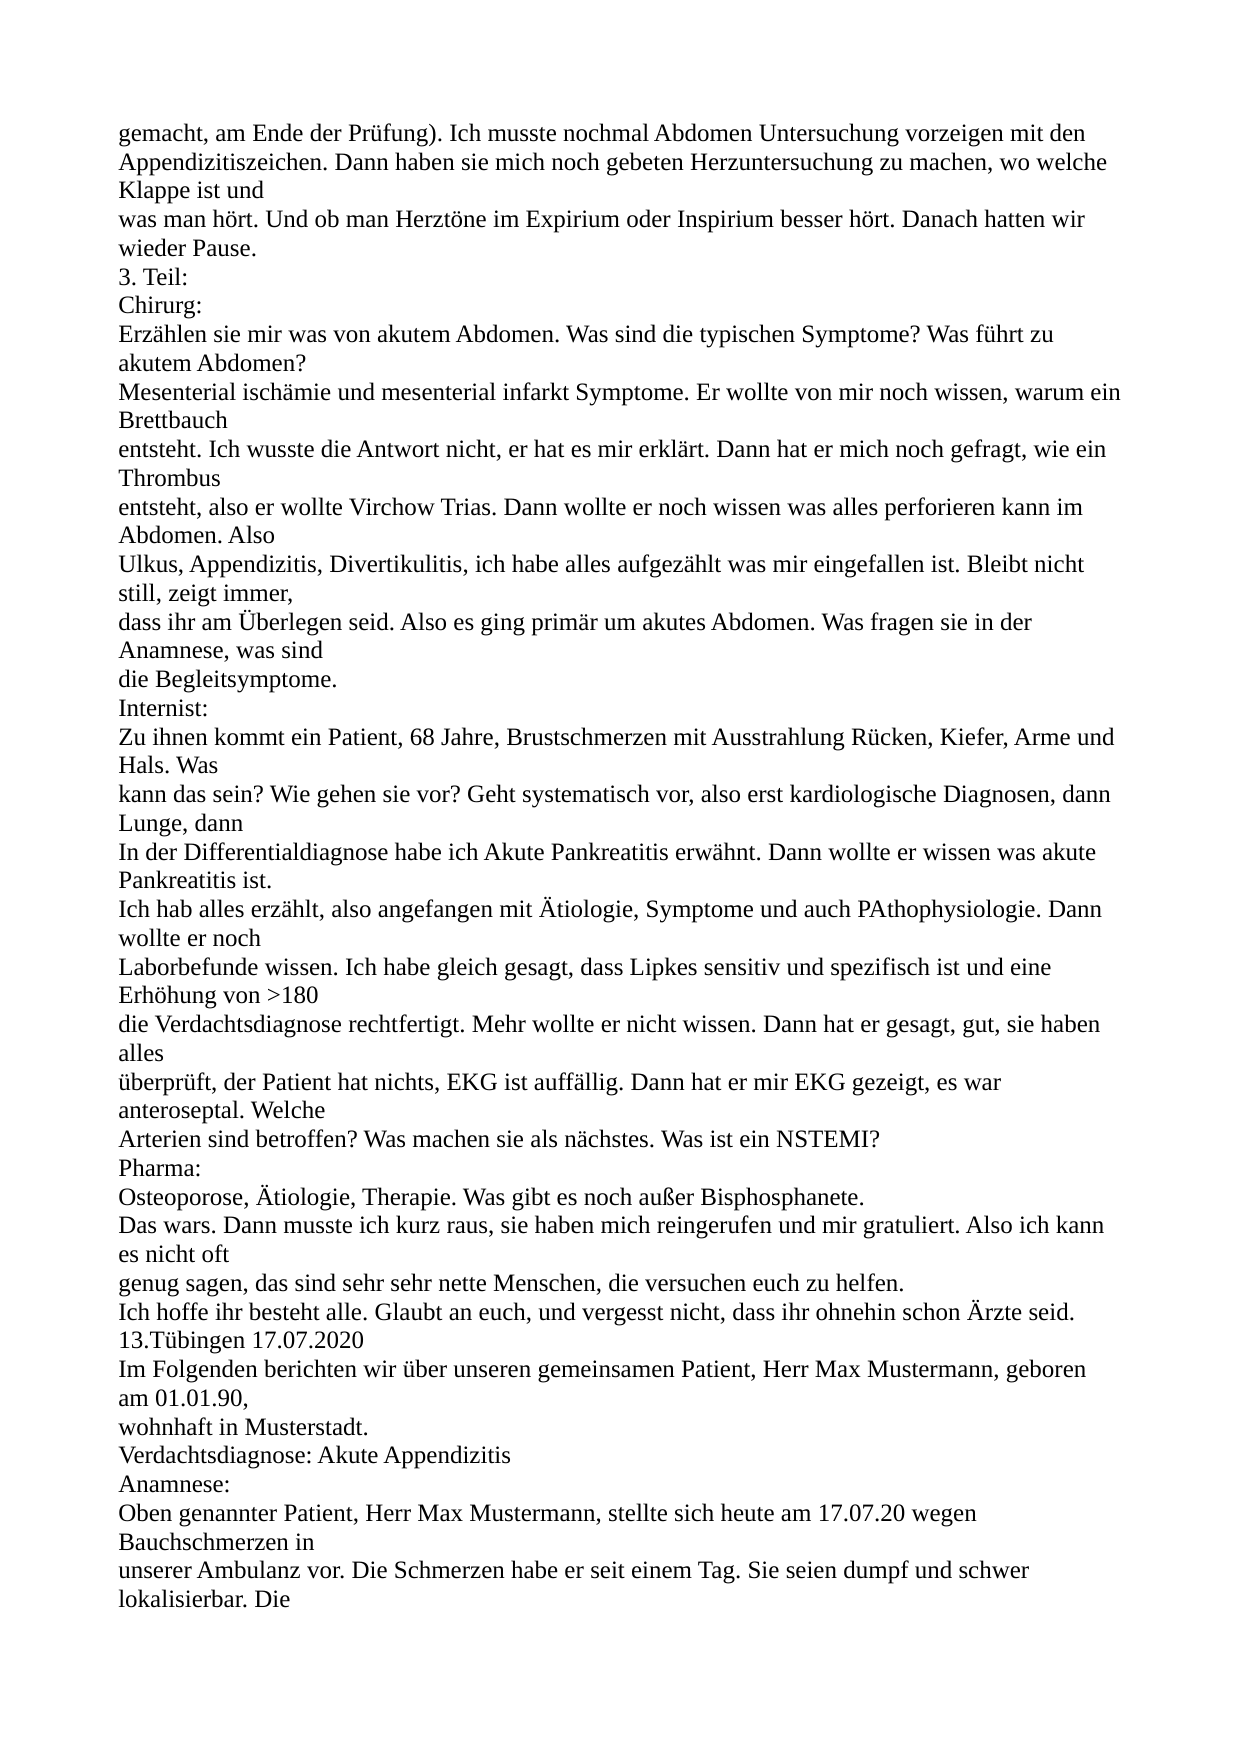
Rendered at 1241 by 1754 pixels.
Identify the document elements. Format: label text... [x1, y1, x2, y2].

text entsteht, also er wollte Virchow Trias. Dann wollte er noch wissen was alles perforieren kann im Abdomen. Also [118, 492, 1122, 549]
text dass ihr am Überlegen seid. Also es ging primär um akutes Abdomen. Was fragen sie in der Anamnese, was sind [118, 607, 1122, 664]
text Ulkus, Appendizitis, Divertikulitis, ich habe alles aufgezählt was mir eingefallen ist. Bleibt nicht still, zeigt immer, [118, 549, 1122, 607]
text kann das sein? Wie gehen sie vor? Geht systematisch vor, also erst kardiologische Diagnosen, dann Lunge, dann [118, 779, 1122, 837]
text was man hört. Und ob man Herztöne im Expirium oder Inspirium besser hört. Danach hatten wir wieder Pause. [118, 204, 1122, 262]
text genug sagen, das sind sehr sehr nette Menschen, die versuchen euch zu helfen. [118, 1268, 1122, 1297]
text Chirurg: [118, 291, 1122, 319]
text Osteoporose, Ätiologie, Therapie. Was gibt es noch außer Bisphosphanete. [118, 1182, 1122, 1211]
text Appendizitiszeichen. Dann haben sie mich noch gebeten Herzuntersuchung zu machen, wo welche Klappe ist und [118, 147, 1122, 204]
text Mesenterial ischämie und mesenterial infarkt Symptome. Er wollte von mir noch wissen, warum ein Brettbauch [118, 377, 1122, 434]
text die Verdachtsdiagnose rechtfertigt. Mehr wollte er nicht wissen. Dann hat er gesagt, gut, sie haben alles [118, 1009, 1122, 1067]
text unserer Ambulanz vor. Die Schmerzen habe er seit einem Tag. Sie seien dumpf und schwer lokalisierbar. Die [118, 1556, 1122, 1613]
text 3. Teil: [118, 262, 1122, 291]
text entsteht. Ich wusste die Antwort nicht, er hat es mir erklärt. Dann hat er mich noch gefragt, wie ein Thrombus [118, 434, 1122, 492]
text Anamnese: [118, 1469, 1122, 1498]
text Zu ihnen kommt ein Patient, 68 Jahre, Brustschmerzen mit Ausstrahlung Rücken, Kiefer, Arme und Hals. Was [118, 722, 1122, 779]
text In der Differentialdiagnose habe ich Akute Pankreatitis erwähnt. Dann wollte er wissen was akute Pankreatitis ist. [118, 837, 1122, 894]
text Pharma: [118, 1153, 1122, 1182]
text Das wars. Dann musste ich kurz raus, sie haben mich reingerufen und mir gratuliert. Also ich kann es nicht oft [118, 1211, 1122, 1268]
text Ich hab alles erzählt, also angefangen mit Ätiologie, Symptome und auch PAthophysiologie. Dann wollte er noch [118, 894, 1122, 952]
text die Begleitsymptome. [118, 664, 1122, 693]
text Ich hoffe ihr besteht alle. Glaubt an euch, und vergesst nicht, dass ihr ohnehin schon Ärzte seid. [118, 1297, 1122, 1326]
text Oben genannter Patient, Herr Max Mustermann, stellte sich heute am 17.07.20 wegen Bauchschmerzen in [118, 1498, 1122, 1556]
text überprüft, der Patient hat nichts, EKG ist auffällig. Dann hat er mir EKG gezeigt, es war anteroseptal. Welche [118, 1067, 1122, 1124]
text Internist: [118, 693, 1122, 722]
text Im Folgenden berichten wir über unseren gemeinsamen Patient, Herr Max Mustermann, geboren am 01.01.90, [118, 1354, 1122, 1412]
text 13.Tübingen 17.07.2020 [118, 1326, 1122, 1354]
text wohnhaft in Musterstadt. [118, 1412, 1122, 1441]
text gemacht, am Ende der Prüfung). Ich musste nochmal Abdomen Untersuchung vorzeigen mit den [118, 118, 1122, 147]
text Erzählen sie mir was von akutem Abdomen. Was sind die typischen Symptome? Was führt zu akutem Abdomen? [118, 319, 1122, 377]
text Verdachtsdiagnose: Akute Appendizitis [118, 1441, 1122, 1469]
text Arterien sind betroffen? Was machen sie als nächstes. Was ist ein NSTEMI? [118, 1124, 1122, 1153]
text Laborbefunde wissen. Ich habe gleich gesagt, dass Lipkes sensitiv und spezifisch ist und eine Erhöhung von >180 [118, 952, 1122, 1009]
